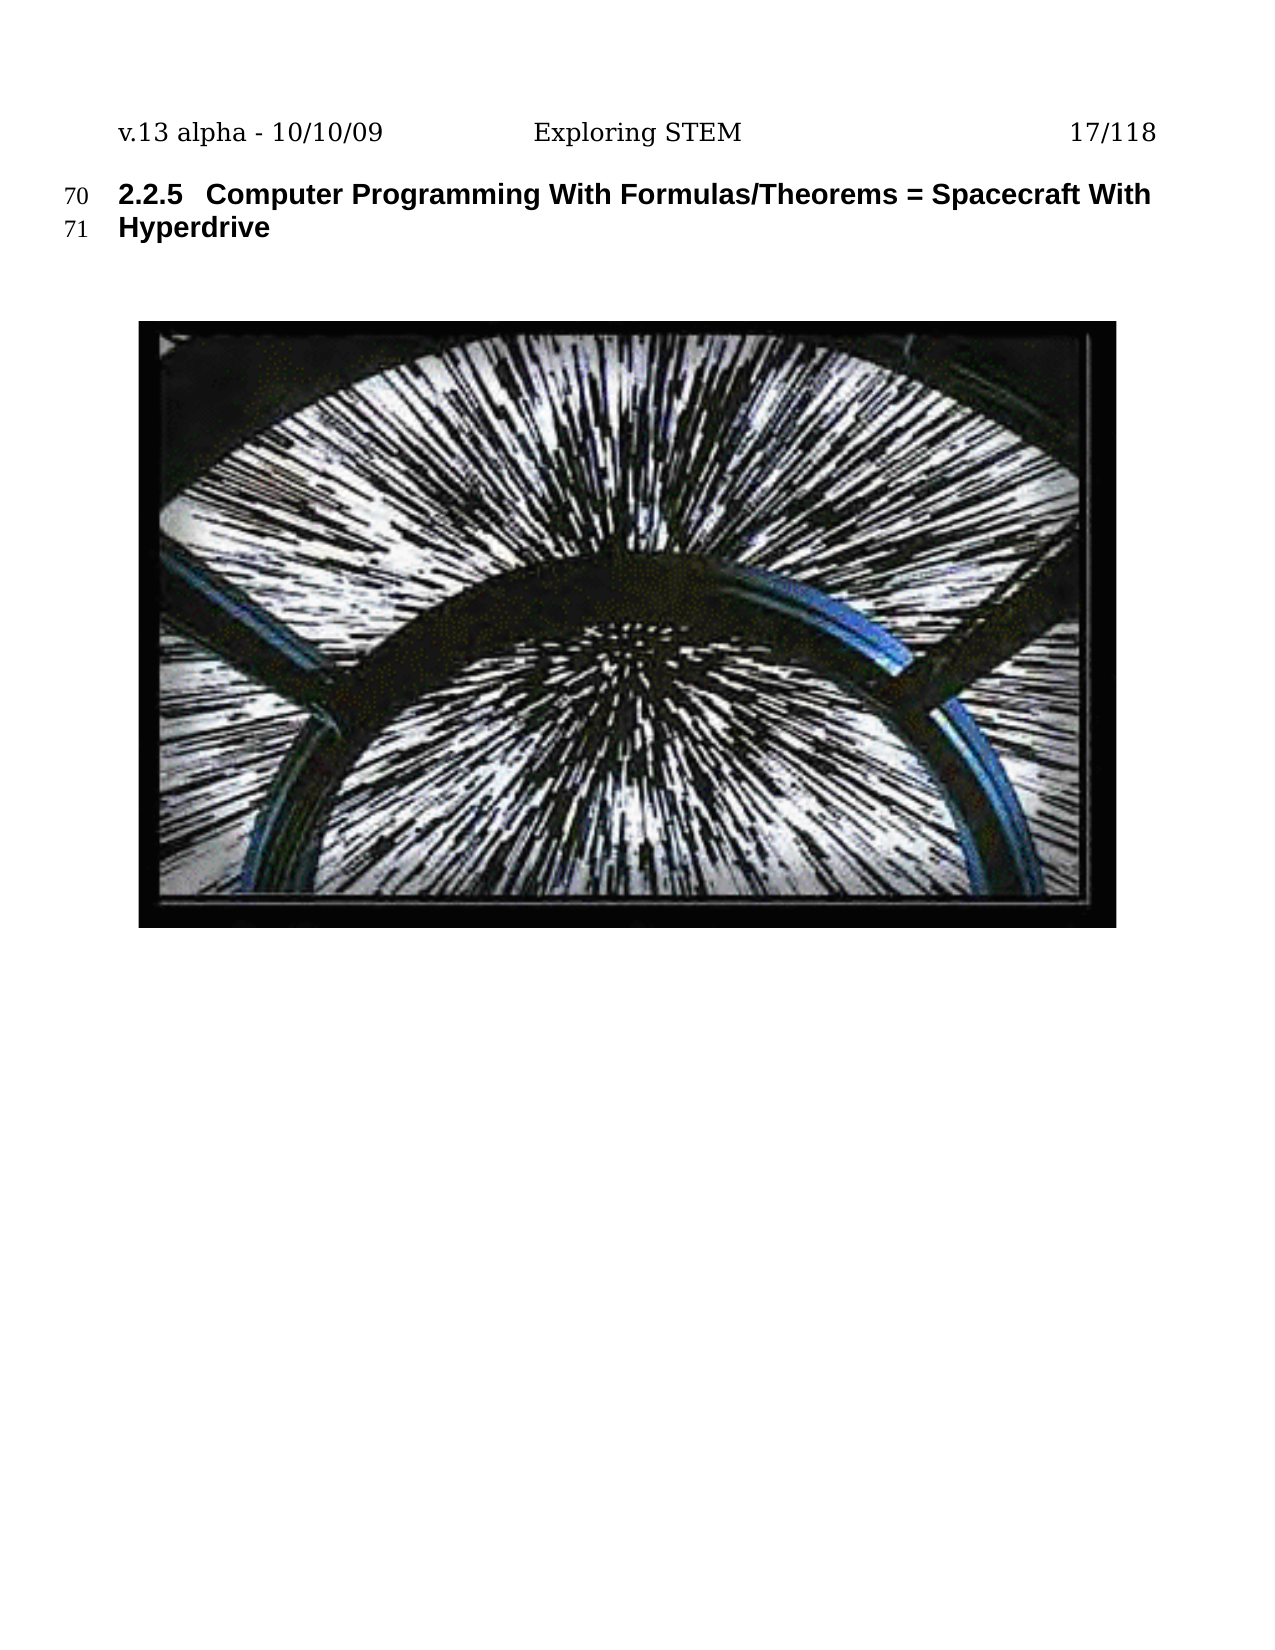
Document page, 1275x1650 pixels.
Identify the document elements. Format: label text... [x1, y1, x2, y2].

subtitle Computer Programming With Formulas/Theorems = Spacecraft With Hyperdrive [118, 177, 1157, 244]
picture [138, 321, 1117, 928]
